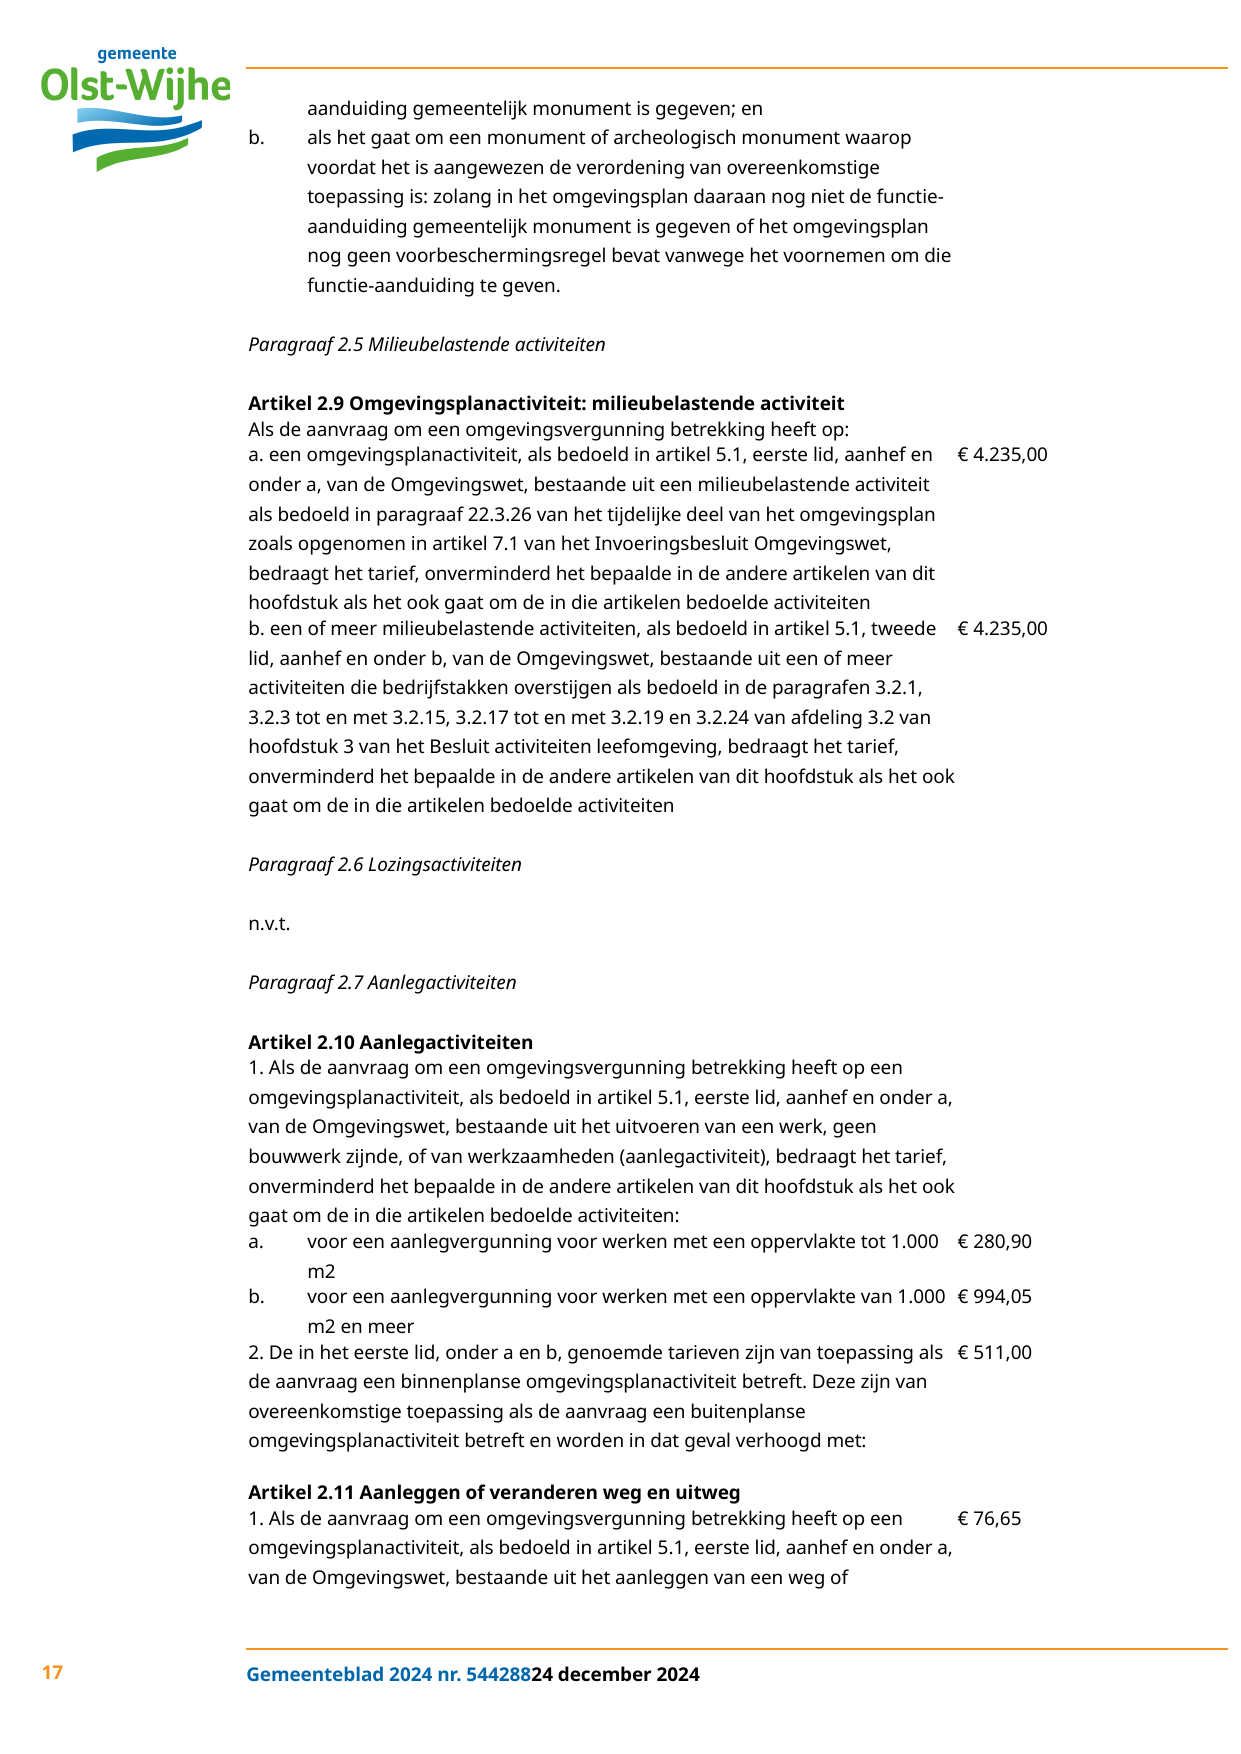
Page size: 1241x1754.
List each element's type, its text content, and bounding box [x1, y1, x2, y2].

table_cell € 4.235,00 [958, 615, 1152, 818]
table_cell € 994,05 [958, 1284, 1152, 1339]
table_cell Als de aanvraag om een omgevingsvergunning betrekking heeft op: [248, 416, 957, 442]
table_cell 2. De in het eerste lid, onder a en b, genoemde tarieven zijn van toepassing als de aanvraag een binnenplanse omgevingsplanactiviteit betreft. Deze zijn van overeenkomstige toepassing als de aanvraag een buitenplanse omgevingsplanactiviteit betreft en worden in dat geval verhoogd met: [248, 1339, 957, 1453]
table_cell € 280,90 [958, 1228, 1152, 1283]
table_header Artikel 2.9 Omgevingsplanactiviteit: milieubelastende activiteit [248, 390, 957, 416]
text Paragraaf 2.5 Milieubelastende activiteiten [248, 331, 1152, 357]
text Paragraaf 2.6 Lozingsactiviteiten [248, 851, 1152, 877]
table_cell voor een aanlegvergunning voor werken met een oppervlakte van 1.000 m2 en meer [248, 1284, 957, 1339]
table_header [958, 390, 1152, 416]
table_cell aanduiding gemeentelijk monument is gegeven; en als het gaat om een monument of archeologisch monument waarop voordat het is aangewezen de verordening van overeenkomstige toepassing is: zolang in het omgevingsplan daaraan nog niet de functie-aanduiding gemeentelijk monument is gegeven of het omgevingsplan nog geen voorbeschermingsregel bevat vanwege het voornemen om die functie-aanduiding te geven. [248, 95, 957, 298]
picture [41, 47, 231, 172]
table_cell 1. Als de aanvraag om een omgevingsvergunning betrekking heeft op een omgevingsplanactiviteit, als bedoeld in artikel 5.1, eerste lid, aanhef en onder a, van de Omgevingswet, bestaande uit het aanleggen van een weg of [248, 1505, 957, 1590]
text Paragraaf 2.7 Aanlegactiviteiten [248, 969, 1152, 995]
table_cell € 4.235,00 [958, 442, 1152, 615]
table_header Artikel 2.10 Aanlegactiviteiten [248, 1029, 957, 1054]
table_cell [958, 1453, 1152, 1479]
table_cell € 511,00 [958, 1339, 1152, 1453]
table_cell a. een omgevingsplanactiviteit, als bedoeld in artikel 5.1, eerste lid, aanhef en onder a, van de Omgevingswet, bestaande uit een milieubelastende activiteit als bedoeld in paragraaf 22.3.26 van het tijdelijke deel van het omgevingsplan zoals opgenomen in artikel 7.1 van het Invoeringsbesluit Omgevingswet, bedraagt het tarief, onverminderd het bepaalde in de andere artikelen van dit hoofdstuk als het ook gaat om de in die artikelen bedoelde activiteiten [248, 442, 957, 615]
table_cell € 76,65 [958, 1505, 1152, 1590]
table_cell voor een aanlegvergunning voor werken met een oppervlakte tot 1.000 m2 [248, 1228, 957, 1283]
text n.v.t. [248, 910, 1152, 936]
table_cell Artikel 2.11 Aanleggen of veranderen weg en uitweg [248, 1479, 957, 1505]
table_cell [958, 95, 1152, 298]
table_header [958, 1029, 1152, 1054]
table_cell [958, 416, 1152, 442]
table_cell 1. Als de aanvraag om een omgevingsvergunning betrekking heeft op een omgevingsplanactiviteit, als bedoeld in artikel 5.1, eerste lid, aanhef en onder a, van de Omgevingswet, bestaande uit het uitvoeren van een werk, geen bouwwerk zijnde, of van werkzaamheden (aanlegactiviteit), bedraagt het tarief, onverminderd het bepaalde in de andere artikelen van dit hoofdstuk als het ook gaat om de in die artikelen bedoelde activiteiten: [248, 1055, 957, 1228]
table_cell b. een of meer milieubelastende activiteiten, als bedoeld in artikel 5.1, tweede lid, aanhef en onder b, van de Omgevingswet, bestaande uit een of meer activiteiten die bedrijfstakken overstijgen als bedoeld in de paragrafen 3.2.1, 3.2.3 tot en met 3.2.15, 3.2.17 tot en met 3.2.19 en 3.2.24 van afdeling 3.2 van hoofdstuk 3 van het Besluit activiteiten leefomgeving, bedraagt het tarief, onverminderd het bepaalde in de andere artikelen van dit hoofdstuk als het ook gaat om de in die artikelen bedoelde activiteiten [248, 615, 957, 818]
table_cell [958, 1479, 1152, 1505]
table_cell [248, 1453, 957, 1479]
table_cell [958, 1055, 1152, 1228]
